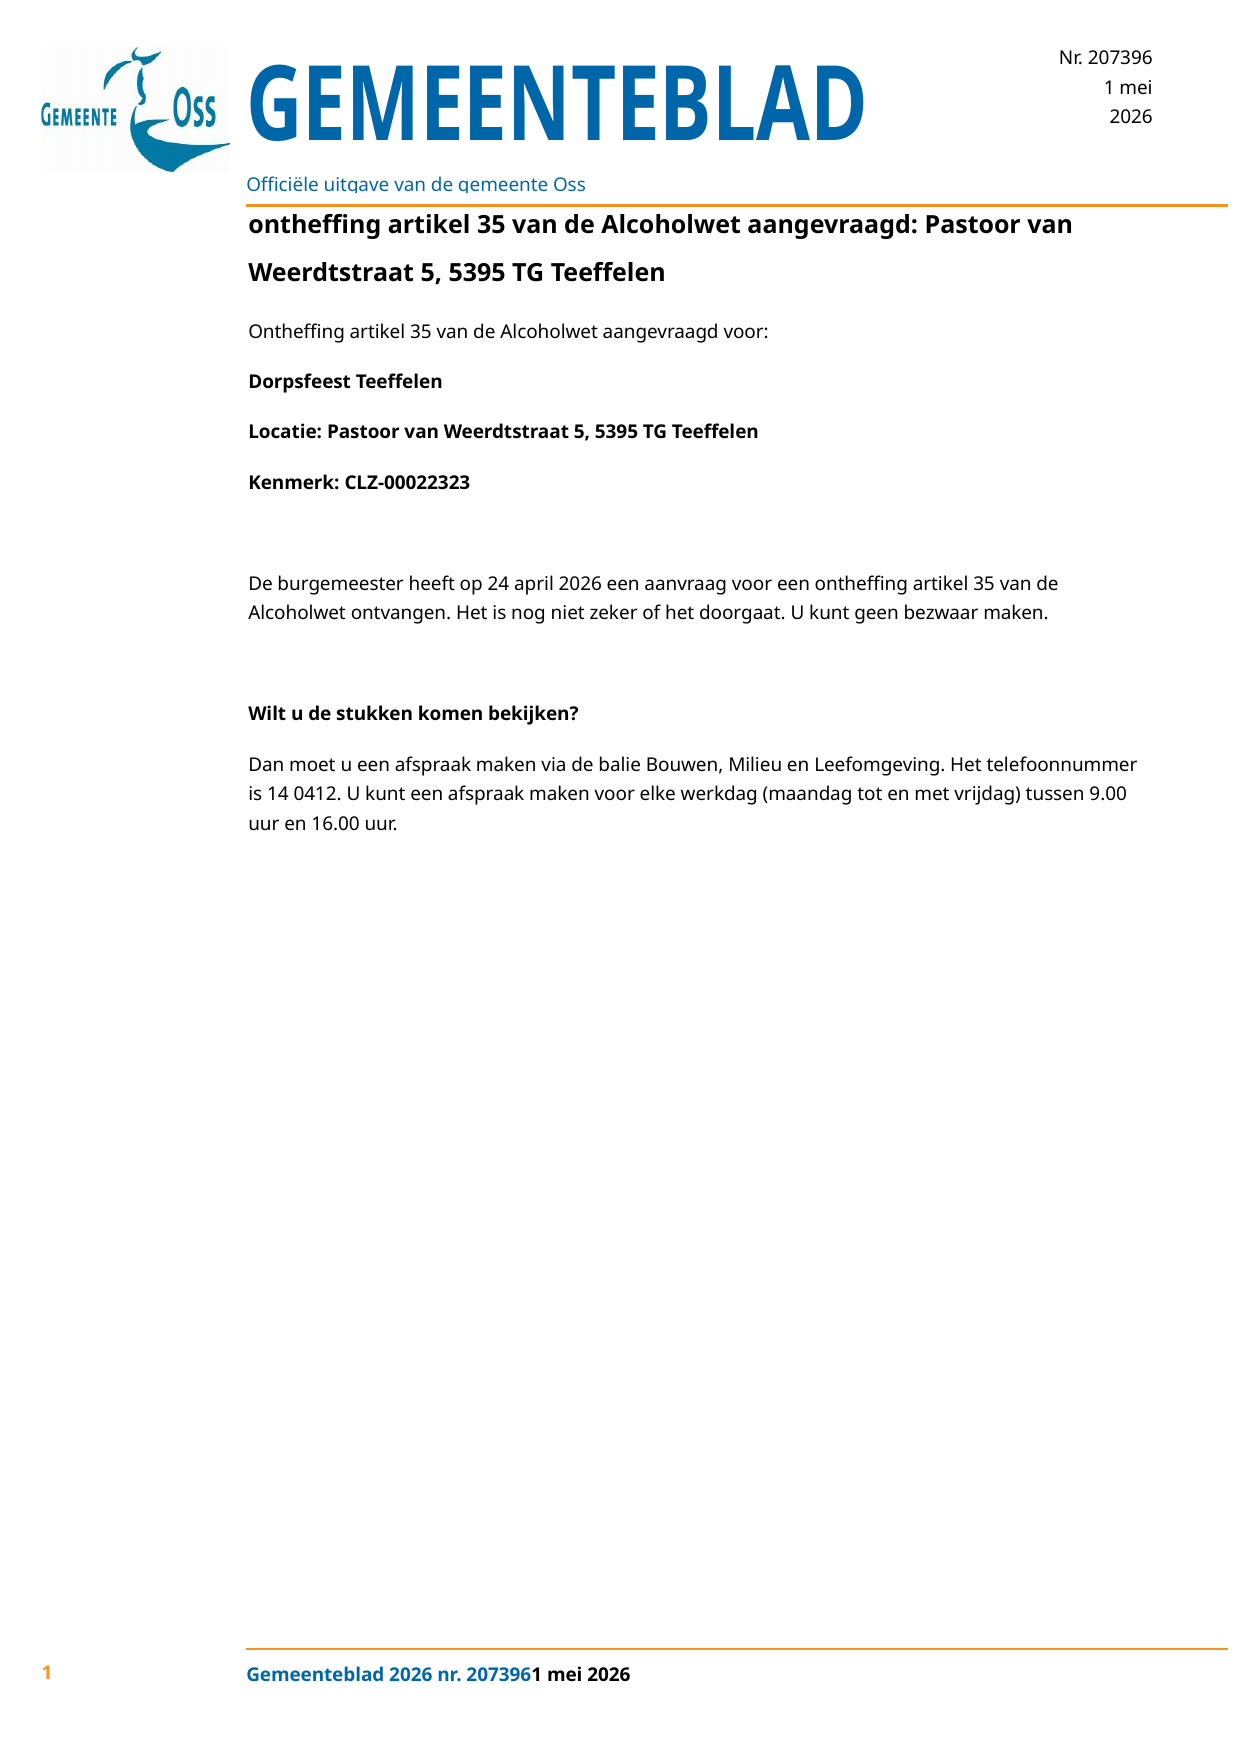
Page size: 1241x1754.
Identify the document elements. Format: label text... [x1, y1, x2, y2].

text Kenmerk: CLZ-00022323 [248, 469, 1152, 495]
text Wilt u de stukken komen bekijken? [248, 700, 1152, 726]
text Ontheffing artikel 35 van de Alcoholwet aangevraagd voor: [248, 318, 1152, 344]
text Dorpsfeest Teeffelen [248, 368, 1152, 394]
text De burgemeester heeft op 24 april 2026 een aanvraag voor een ontheffing artikel 35 van de Alcoholwet ontvangen. Het is nog niet zeker of het doorgaat. U kunt geen bezwaar maken. [248, 570, 1152, 625]
text Locatie: Pastoor van Weerdtstraat 5, 5395 TG Teeffelen [248, 419, 1152, 444]
text ontheffing artikel 35 van de Alcoholwet aangevraagd: Pastoor van Weerdtstraat 5, 5395 TG Teeffelen [248, 207, 1152, 288]
picture [41, 47, 231, 172]
text Dan moet u een afspraak maken via de balie Bouwen, Milieu en Leefomgeving. Het telefoonnummer is 14 0412. U kunt een afspraak maken voor elke werkdag (maandag tot en met vrijdag) tussen 9.00 uur en 16.00 uur. [248, 751, 1152, 836]
